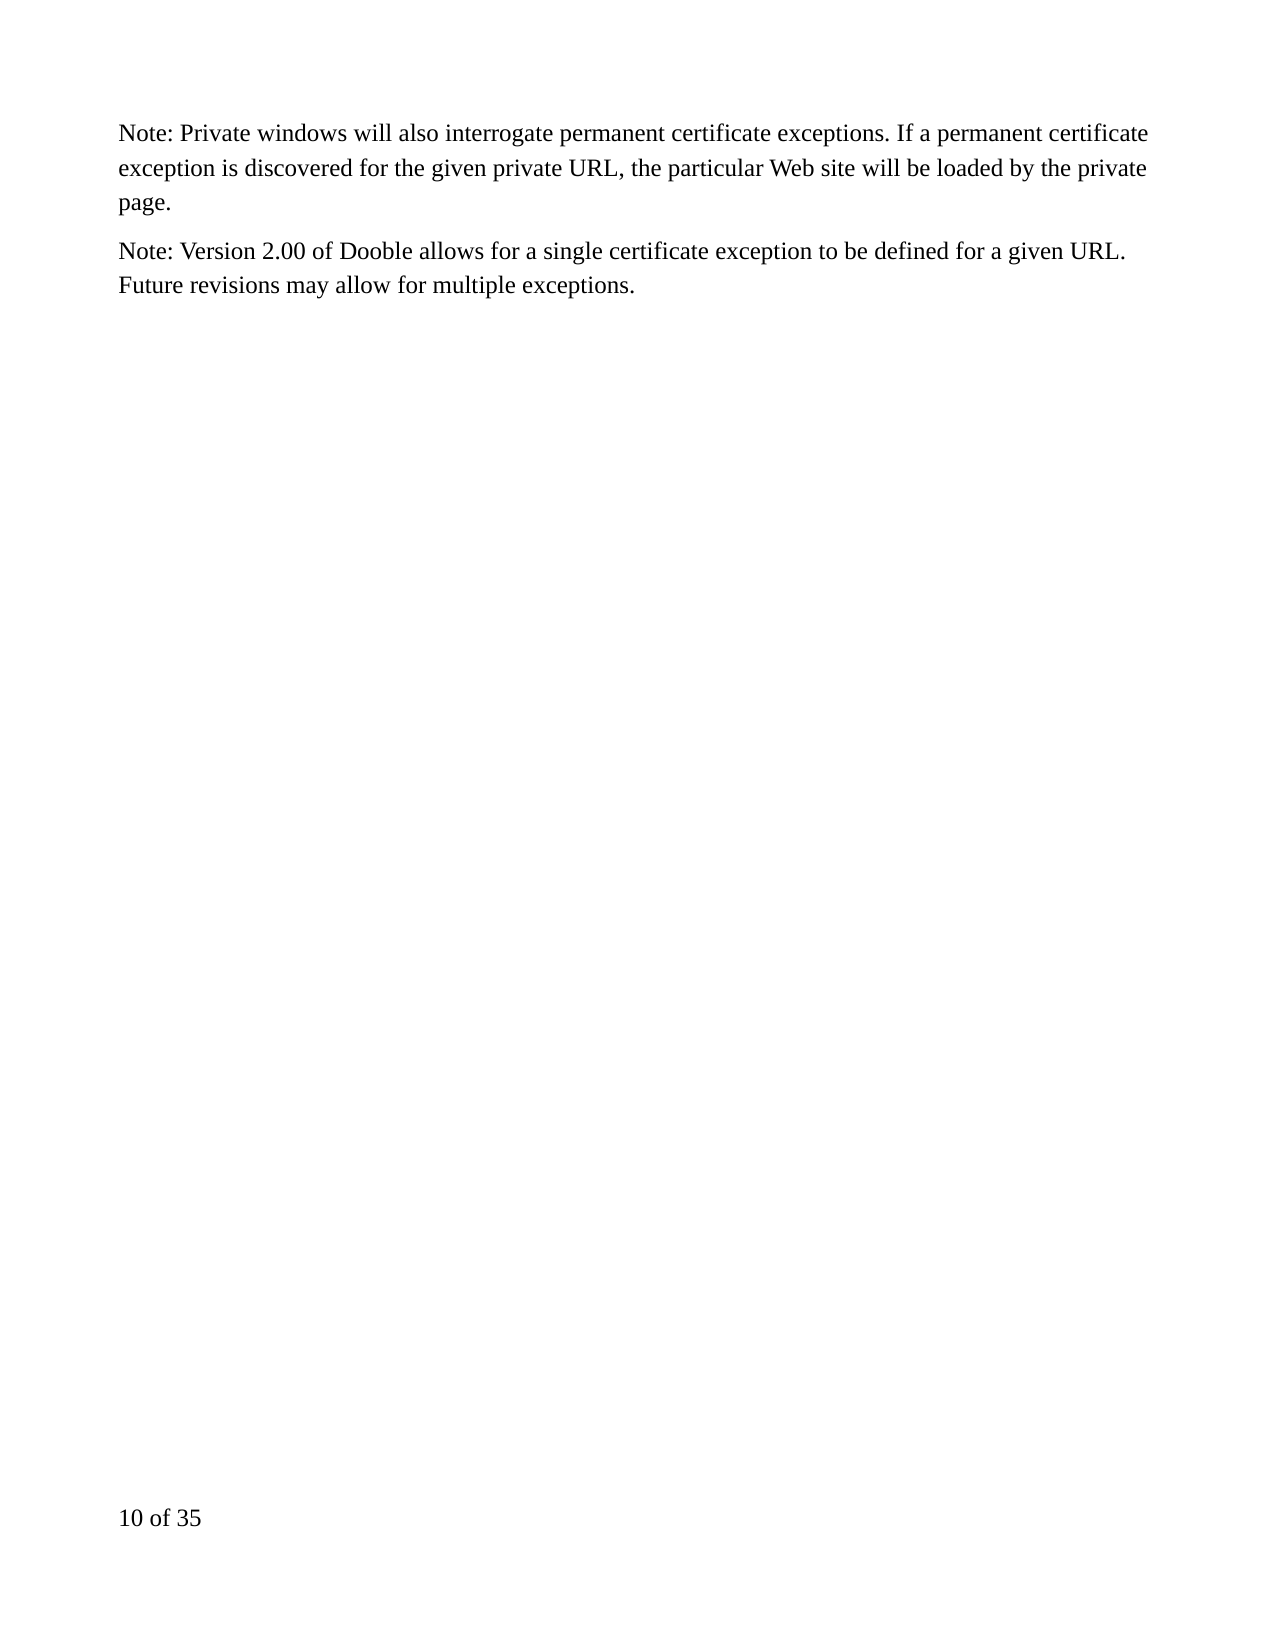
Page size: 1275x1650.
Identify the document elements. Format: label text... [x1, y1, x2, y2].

text Note: Private windows will also interrogate permanent certificate exceptions. If a permanent certificate exception is discovered for the given private URL, the particular Web site will be loaded by the private page. [118, 118, 1157, 216]
text Note: Version 2.00 of Dooble allows for a single certificate exception to be defined for a given URL. Future revisions may allow for multiple exceptions. [118, 236, 1157, 299]
